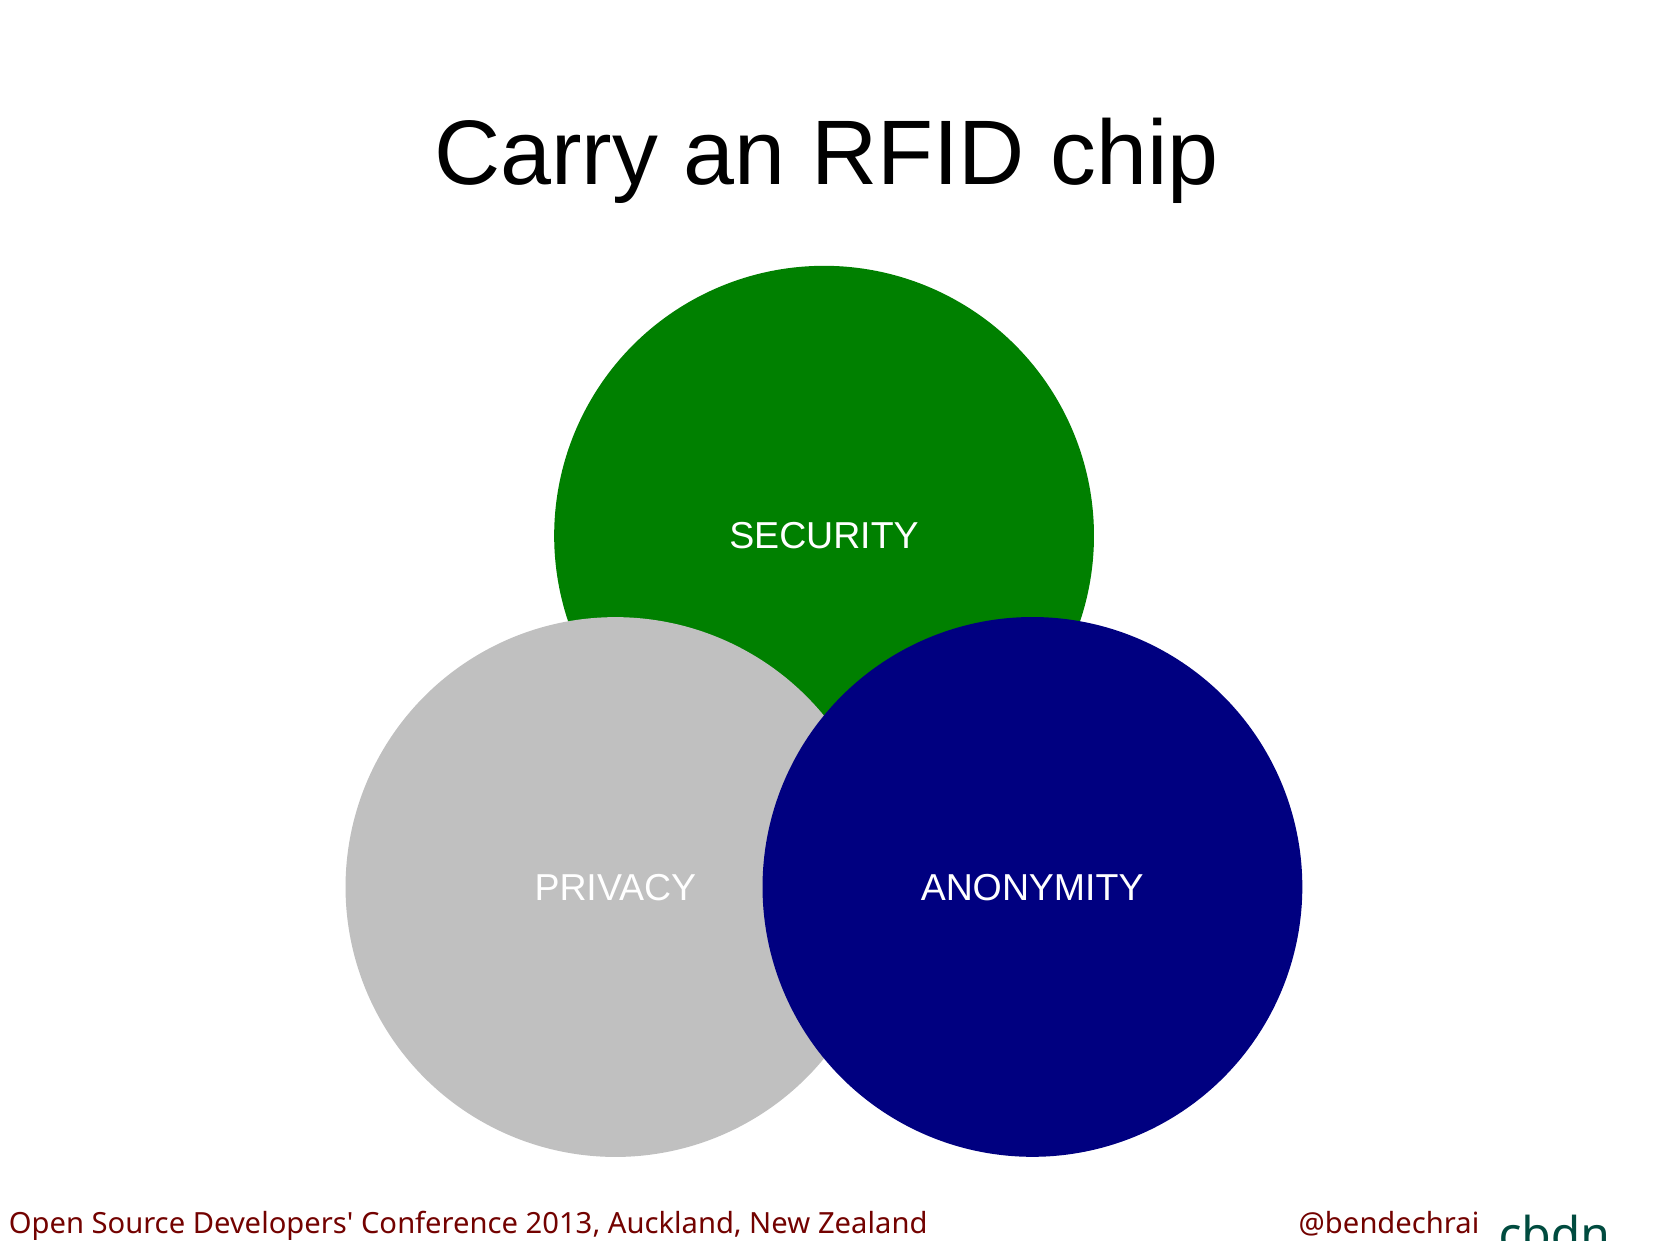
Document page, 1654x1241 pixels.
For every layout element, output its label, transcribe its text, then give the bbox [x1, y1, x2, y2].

text_box Open Source Developers' Conference 2013, Auckland, New Zealand [0, 1194, 914, 1241]
text_box @bendechrai [1283, 1194, 1483, 1241]
title Carry an RFID chip [82, 49, 1571, 257]
text_box SECURITY [557, 268, 1092, 719]
text_box ANONYMITY [765, 619, 1300, 1154]
text_box PRIVACY [348, 620, 824, 1154]
text_box [914, 1198, 1283, 1241]
text_box [914, 1219, 922, 1231]
text_box cbdn [1483, 1192, 1654, 1241]
